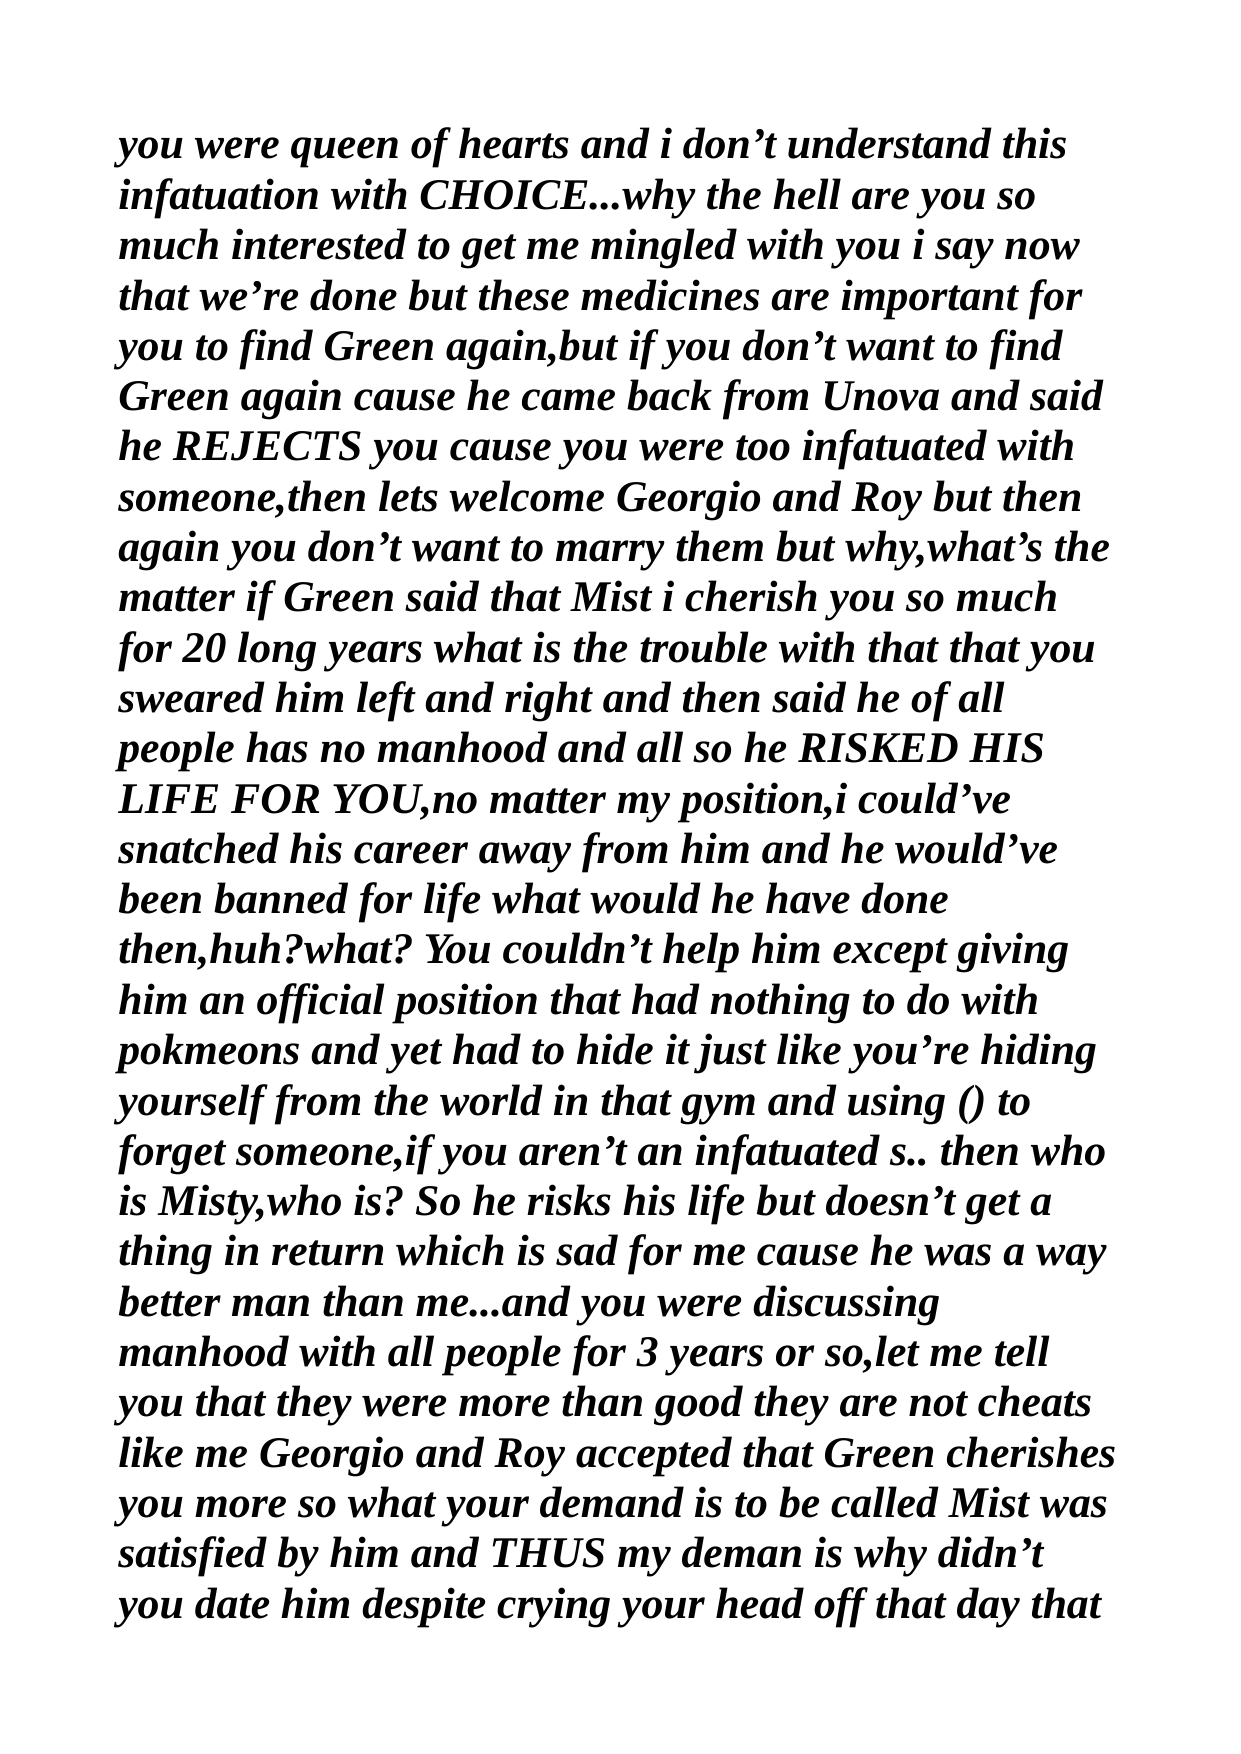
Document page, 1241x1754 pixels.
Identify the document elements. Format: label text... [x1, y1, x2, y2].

text you were queen of hearts and i don’t understand this infatuation with CHOICE...why the hell are you so much interested to get me mingled with you i say now that we’re done but these medicines are important for you to find Green again,but if you don’t want to find Green again cause he came back from Unova and said he REJECTS you cause you were too infatuated with someone,then lets welcome Georgio and Roy but then again you don’t want to marry them but why,what’s the matter if Green said that Mist i cherish you so much for 20 long years what is the trouble with that that you sweared him left and right and then said he of all people has no manhood and all so he RISKED HIS LIFE FOR YOU,no matter my position,i could’ve snatched his career away from him and he would’ve been banned for life what would he have done then,huh?what? You couldn’t help him except giving him an official position that had nothing to do with pokmeons and yet had to hide it just like you’re hiding yourself from the world in that gym and using () to forget someone,if you aren’t an infatuated s.. then who is Misty,who is? So he risks his life but doesn’t get a thing in return which is sad for me cause he was a way better man than me...and you were discussing manhood with all people for 3 years or so,let me tell you that they were more than good they are not cheats like me Georgio and Roy accepted that Green cherishes you more so what your demand is to be called Mist was satisfied by him and THUS my deman is why didn’t you date him despite crying your head off that day that [118, 118, 1122, 1627]
